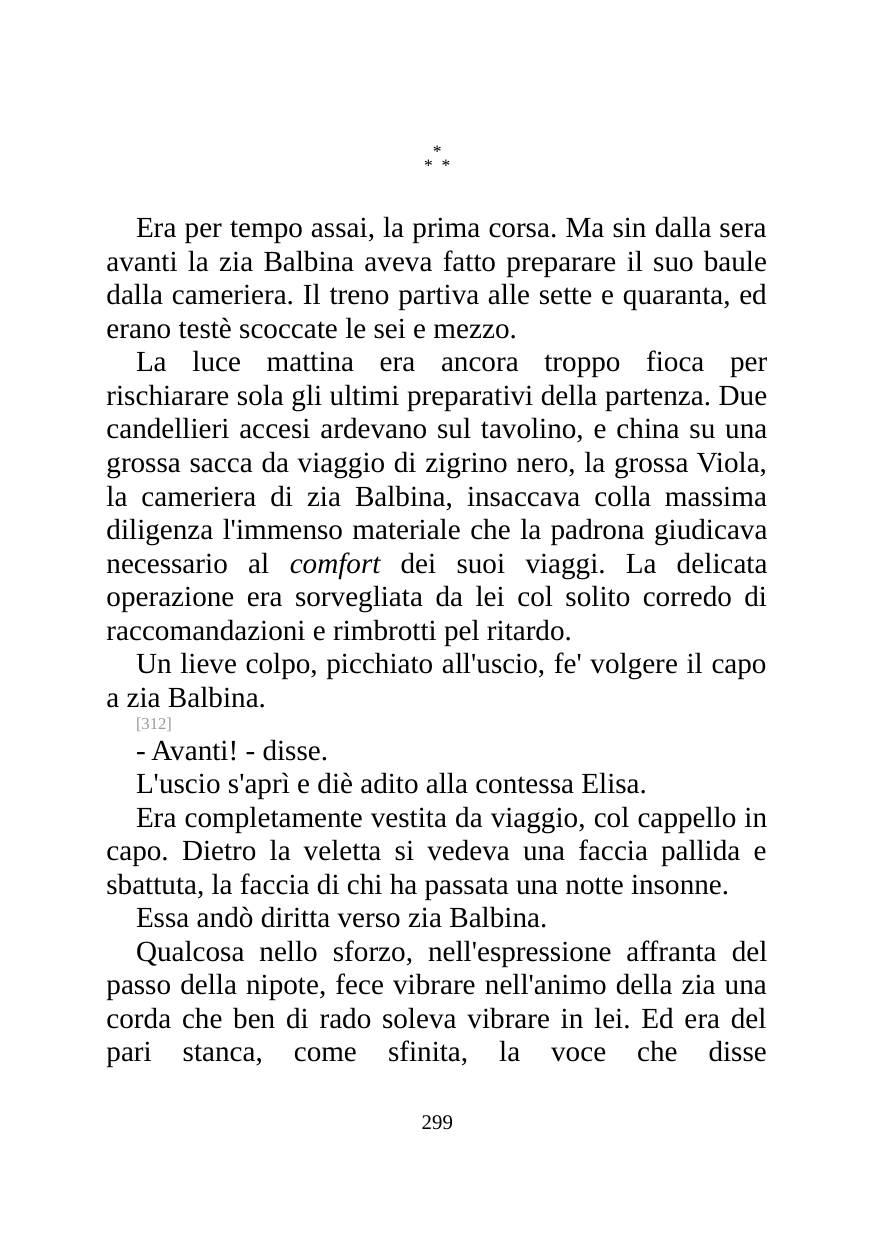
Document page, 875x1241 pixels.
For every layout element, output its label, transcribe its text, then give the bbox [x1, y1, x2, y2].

text L'uscio s'aprì e diè adito alla contessa Elisa. [106, 766, 768, 800]
text Qualcosa nello sforzo, nell'espressione affranta del passo della nipote, fece vibrare nell'animo della zia una corda che ben di rado soleva vibrare in lei. Ed era del pari stanca, come sfinita, la voce che disse [106, 934, 768, 1068]
text - Avanti! - disse. [106, 733, 768, 766]
text Essa andò diritta verso zia Balbina. [106, 900, 768, 934]
text La luce mattina era ancora troppo fioca per rischiarare sola gli ultimi preparativi della partenza. Due candellieri accesi ardevano sul tavolino, e china su una grossa sacca da viaggio di zigrino nero, la grossa Viola, la cameriera di zia Balbina, insaccava colla massima diligenza l'immenso materiale che la padrona giudicava necessario al comfort dei suoi viaggi. La delicata operazione era sorvegliata da lei col solito corredo di raccomandazioni e rimbrotti pel ritardo. [106, 344, 768, 646]
text Era completamente vestita da viaggio, col cappello in capo. Dietro la veletta si vedeva una faccia pallida e sbattuta, la faccia di chi ha passata una notte insonne. [106, 800, 768, 900]
text Era per tempo assai, la prima corsa. Ma sin dalla sera avanti la zia Balbina aveva fatto preparare il suo baule dalla cameriera. Il treno partiva alle sette e quaranta, ed erano testè scoccate le sei e mezzo. [106, 210, 768, 344]
text [312] [106, 713, 768, 733]
text Un lieve colpo, picchiato all'uscio, fe' volgere il capo a zia Balbina. [106, 646, 768, 713]
text *** [106, 141, 768, 176]
